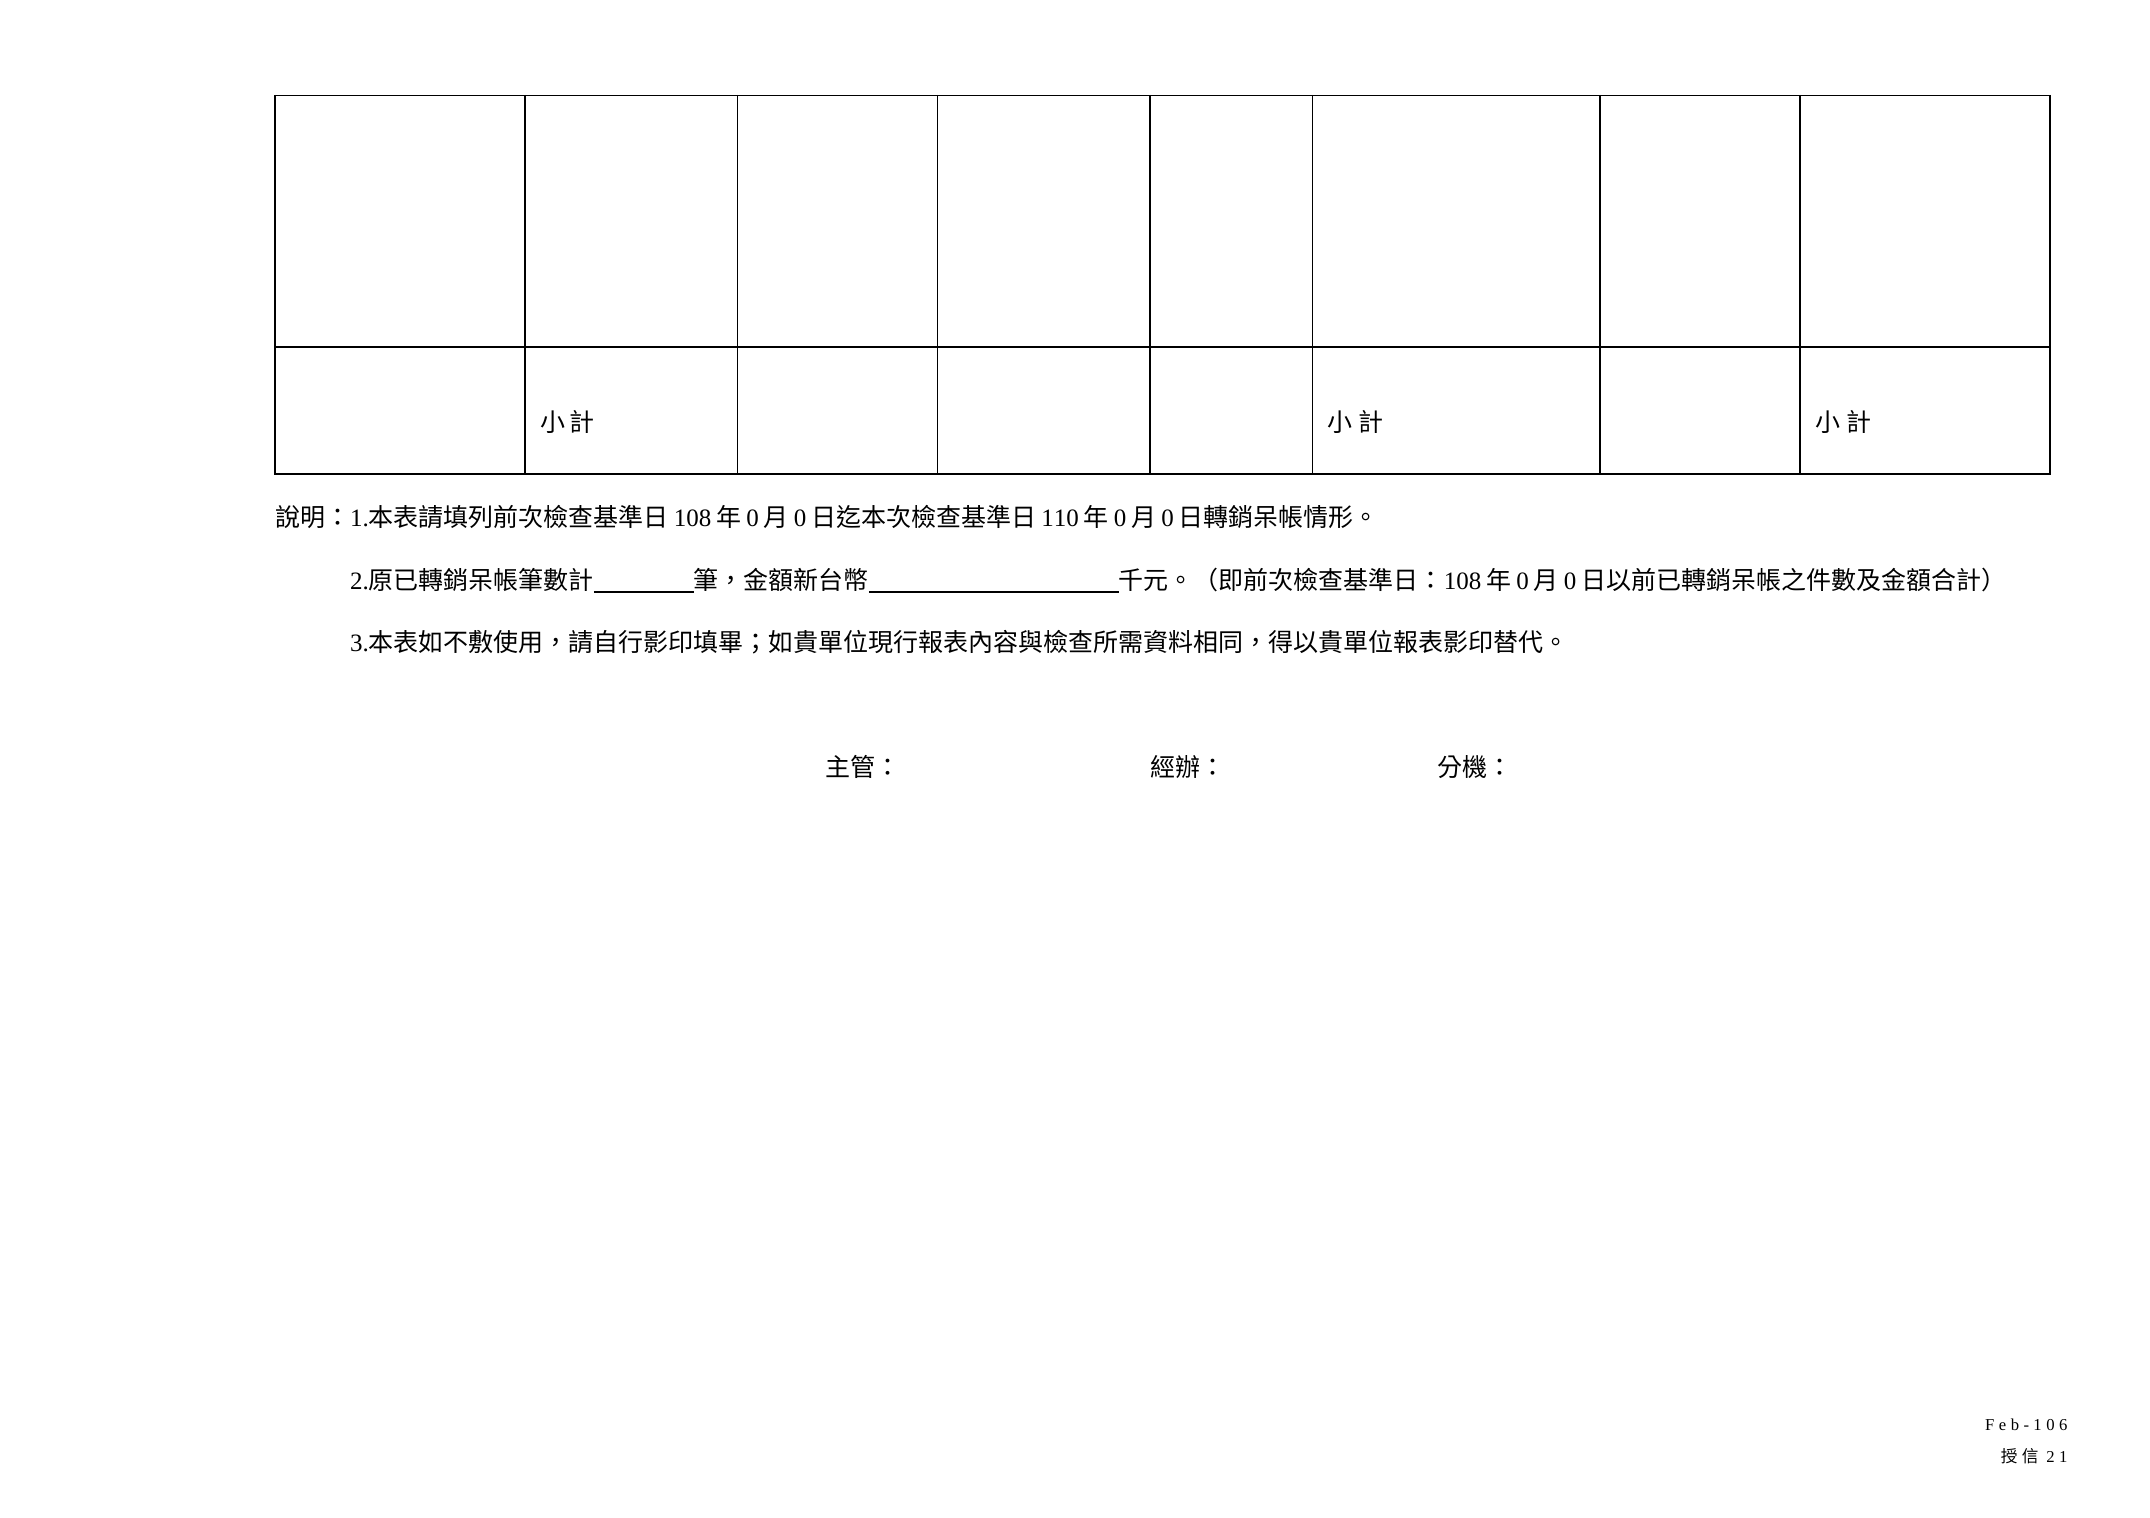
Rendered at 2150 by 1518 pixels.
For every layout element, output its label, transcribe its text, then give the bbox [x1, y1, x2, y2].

table_cell [1601, 96, 1799, 346]
table_cell [1151, 96, 1312, 346]
table_cell [1313, 96, 1599, 346]
table_cell [738, 348, 937, 473]
table_cell 小計 [526, 348, 737, 473]
table_cell 小計 [1313, 348, 1599, 473]
table_cell [1601, 348, 1799, 473]
table_cell [1151, 348, 1312, 473]
text 2.原已轉銷呆帳筆數計 筆，金額新台幣 千元。（即前次檢查基準日：108年0月0日以前已轉銷呆帳之件數及金額合計） [350, 537, 2067, 599]
table_cell [938, 96, 1149, 346]
table_cell [938, 348, 1149, 473]
table_cell [1801, 96, 2049, 346]
table_cell [526, 96, 737, 346]
text 主管： 經辦： 分機： [825, 724, 2067, 787]
table_cell [276, 348, 524, 473]
table_cell [276, 96, 524, 346]
table_cell [738, 96, 937, 346]
text 3.本表如不敷使用，請自行影印填畢；如貴單位現行報表內容與檢查所需資料相同，得以貴單位報表影印替代。 [350, 599, 2067, 662]
table_cell 小計 [1801, 348, 2049, 473]
text 說明：1.本表請填列前次檢查基準日108年0月0日迄本次檢查基準日110年0月0日轉銷呆帳情形。 [275, 474, 2067, 537]
